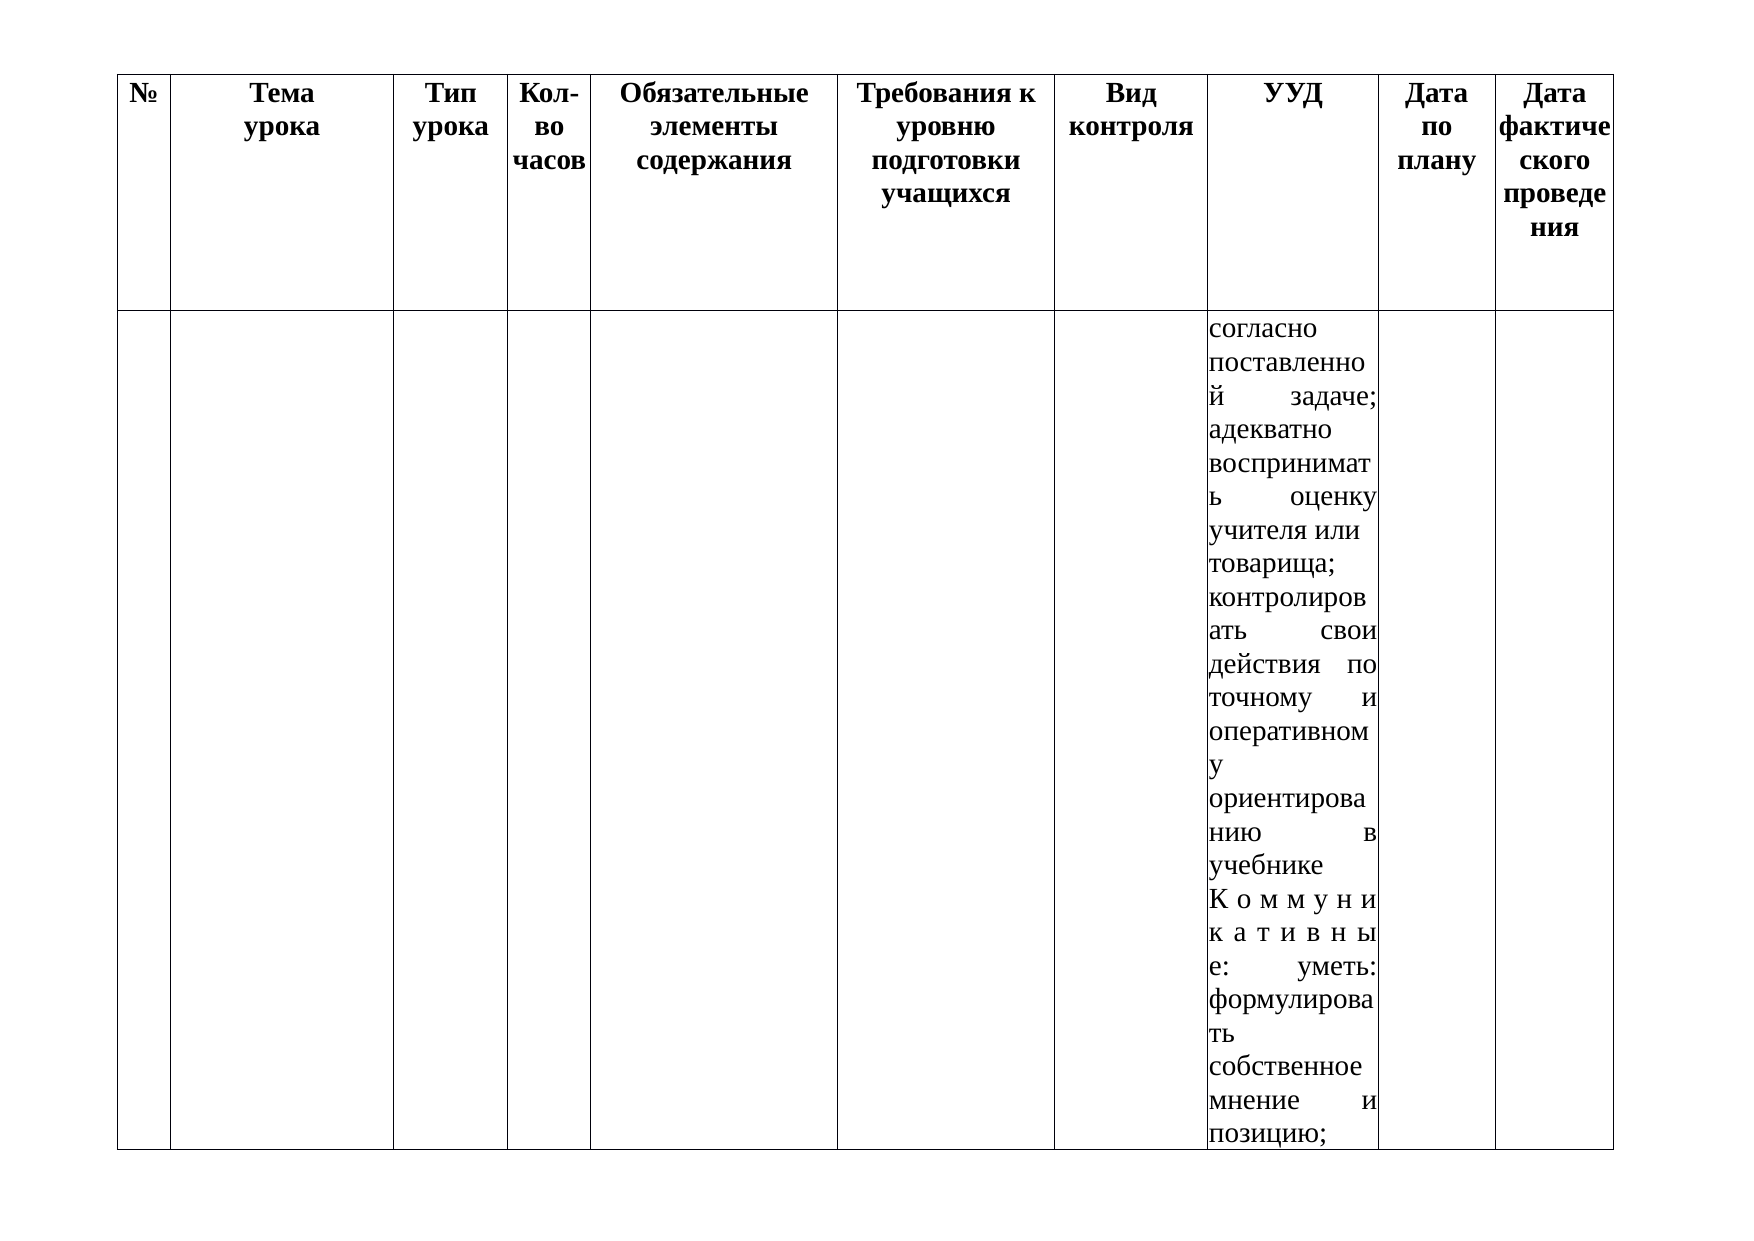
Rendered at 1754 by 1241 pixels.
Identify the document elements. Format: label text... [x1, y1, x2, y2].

table_header Дата фактического проведения [1496, 75, 1613, 309]
table_cell [118, 311, 170, 1149]
table_header Тема урока [171, 75, 393, 309]
table_header № [118, 75, 170, 309]
table_cell [838, 311, 1054, 1149]
table_header Дата по плану [1379, 75, 1495, 309]
table_cell согласно поставленной задаче; адекватно воспринимать оценку учителя или товарища; контролировать свои действия по точному и оперативному ориентированию в учебнике К о м м у н и к а т и в н ы е: уметь: формулировать собственное мнение и позицию; [1208, 311, 1378, 1149]
table_cell [1379, 311, 1495, 1149]
table_cell [508, 311, 590, 1149]
table_cell [1496, 311, 1613, 1149]
table_header УУД [1208, 75, 1378, 309]
table_header Вид контроля [1055, 75, 1207, 309]
table_cell [171, 311, 393, 1149]
table_header Тип урока [394, 75, 507, 309]
table_header Обязательные элементы содержания [591, 75, 837, 309]
table_header Требования к уровню подготовки учащихся [838, 75, 1054, 309]
table_cell [591, 311, 837, 1149]
table_cell [394, 311, 507, 1149]
table_cell [1055, 311, 1207, 1149]
table_header Кол-во часов [508, 75, 590, 309]
